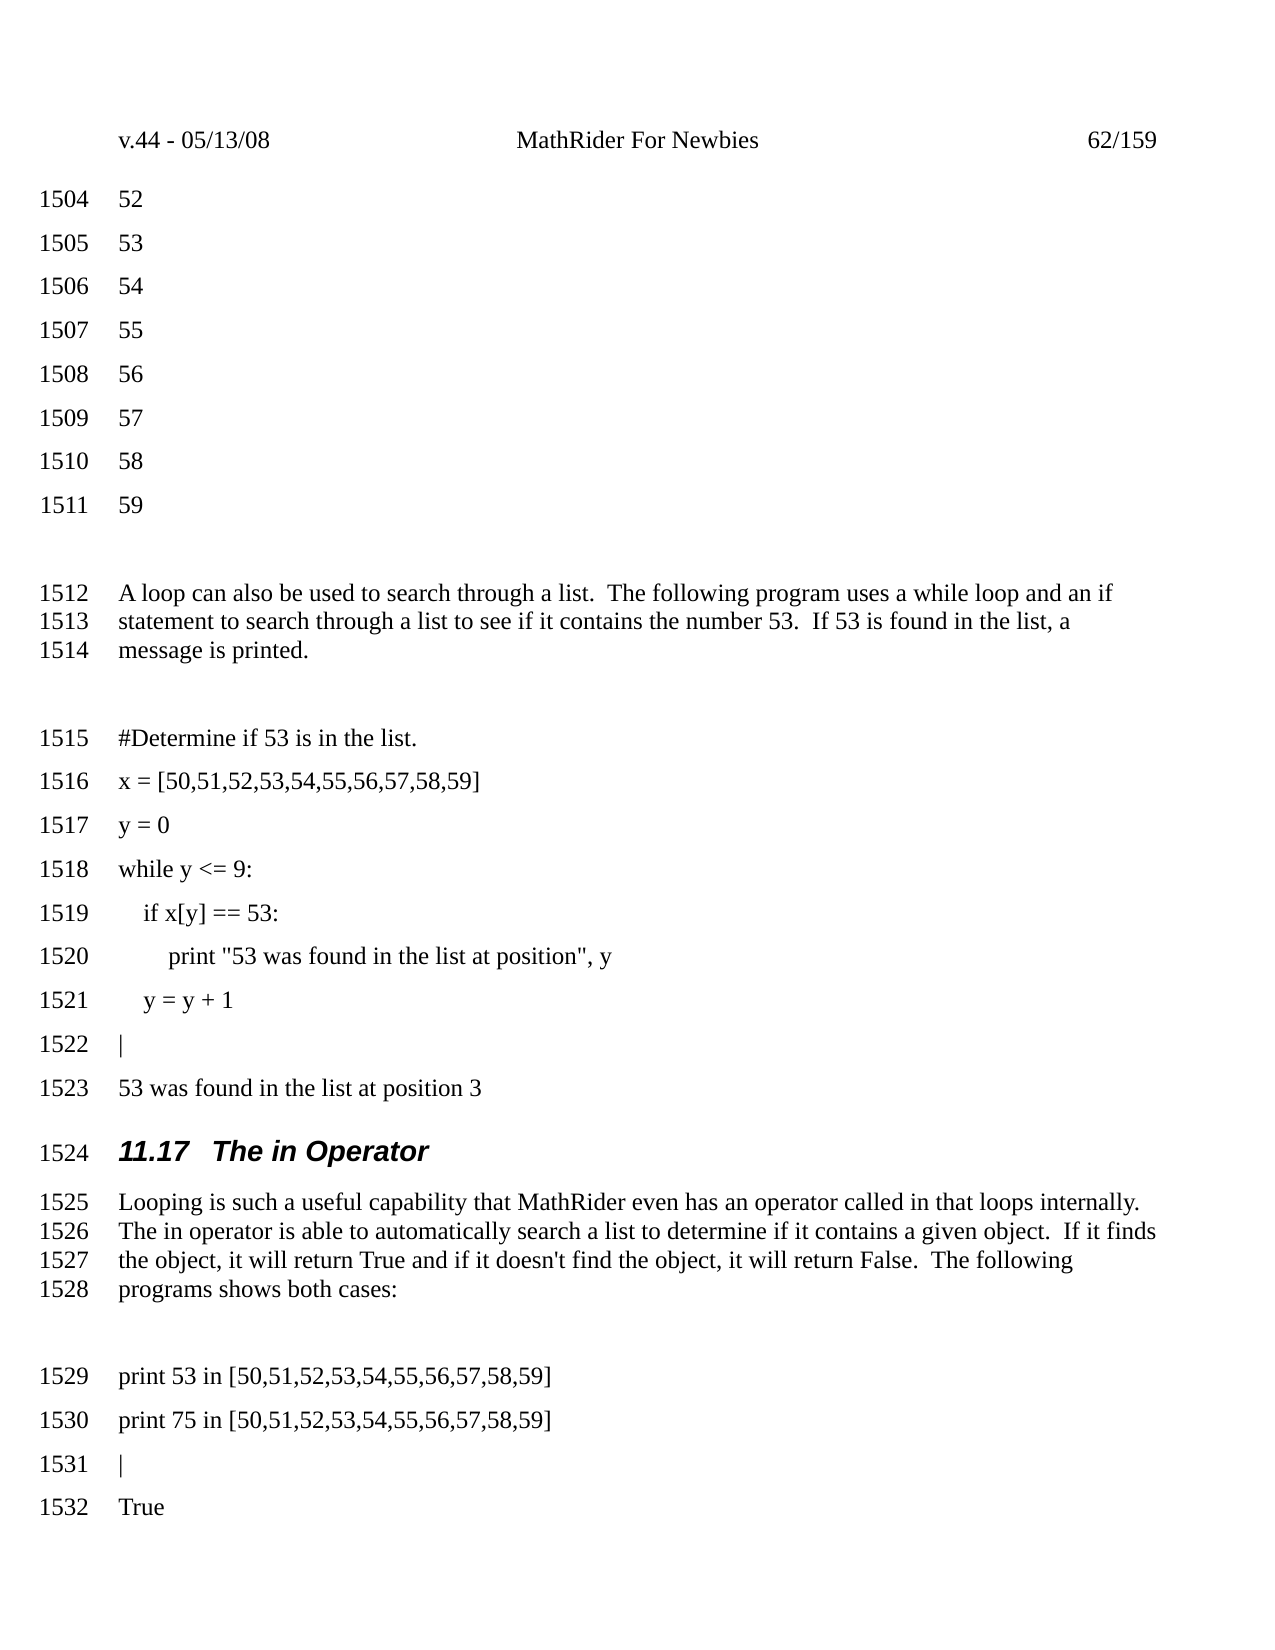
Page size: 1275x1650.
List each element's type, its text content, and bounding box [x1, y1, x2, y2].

text y = 0 [118, 810, 1157, 839]
text 53 [118, 228, 1157, 256]
text Looping is such a useful capability that MathRider even has an operator called in that loops internally. The in operator is able to automatically search a list to determine if it contains a given object. If it finds the object, it will return True and if it doesn't find the object, it will return False. The following programs shows both cases: [118, 1187, 1157, 1302]
text while y <= 9: [118, 854, 1157, 883]
text 58 [118, 446, 1157, 475]
text y = y + 1 [118, 985, 1157, 1014]
text 56 [118, 359, 1157, 388]
text 59 [118, 490, 1157, 519]
text 54 [118, 271, 1157, 300]
text 55 [118, 315, 1157, 344]
text print 75 in [50,51,52,53,54,55,56,57,58,59] [118, 1405, 1157, 1434]
text True [118, 1492, 1157, 1521]
text if x[y] == 53: [118, 898, 1157, 926]
text A loop can also be used to search through a list. The following program uses a while loop and an if statement to search through a list to see if it contains the number 53. If 53 is found in the list, a message is printed. [118, 578, 1157, 664]
text x = [50,51,52,53,54,55,56,57,58,59] [118, 766, 1157, 795]
text 53 was found in the list at position 3 [118, 1073, 1157, 1101]
text print 53 in [50,51,52,53,54,55,56,57,58,59] [118, 1361, 1157, 1390]
text 57 [118, 403, 1157, 431]
text | [118, 1029, 1157, 1058]
text 52 [118, 184, 1157, 213]
text #Determine if 53 is in the list. [118, 723, 1157, 751]
text print "53 was found in the list at position", y [118, 941, 1157, 970]
text | [118, 1449, 1157, 1477]
subtitle The in Operator [118, 1134, 1157, 1167]
